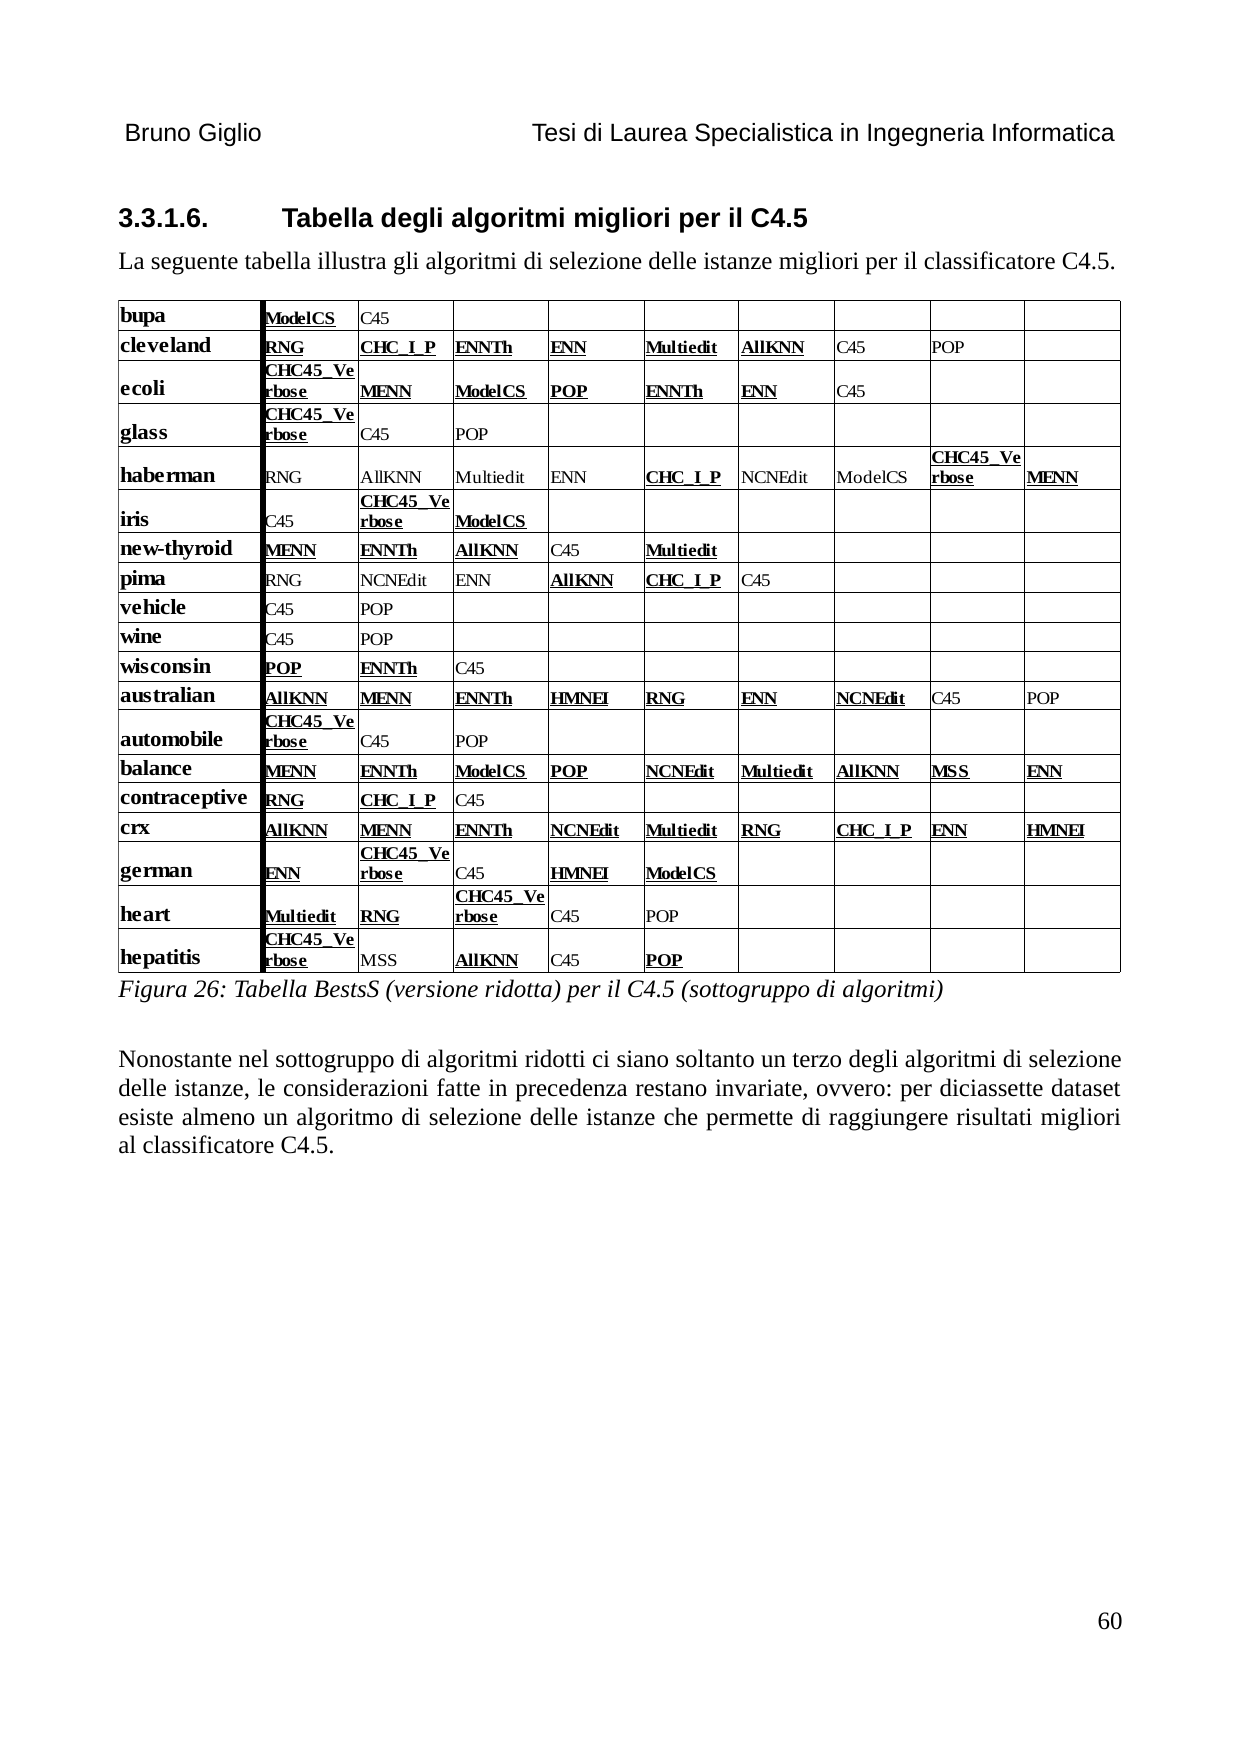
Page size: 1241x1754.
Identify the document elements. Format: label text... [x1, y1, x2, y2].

text Nonostante nel sottogruppo di algoritmi ridotti ci siano soltanto un terzo degli algoritmi di selezione delle istanze, le considerazioni fatte in precedenza restano invariate, ovvero: per diciassette dataset esiste almeno un algoritmo di selezione delle istanze che permette di raggiungere risultati migliori al classificatore C4.5. [118, 1044, 1122, 1159]
text La seguente tabella illustra gli algoritmi di selezione delle istanze migliori per il classificatore C4.5. [118, 246, 1122, 274]
subtitle Tabella degli algoritmi migliori per il C4.5 [118, 202, 1122, 233]
text Figura 26: Tabella BestsS (versione ridotta) per il C4.5 (sottogruppo di algoritmi) [118, 313, 1122, 1003]
